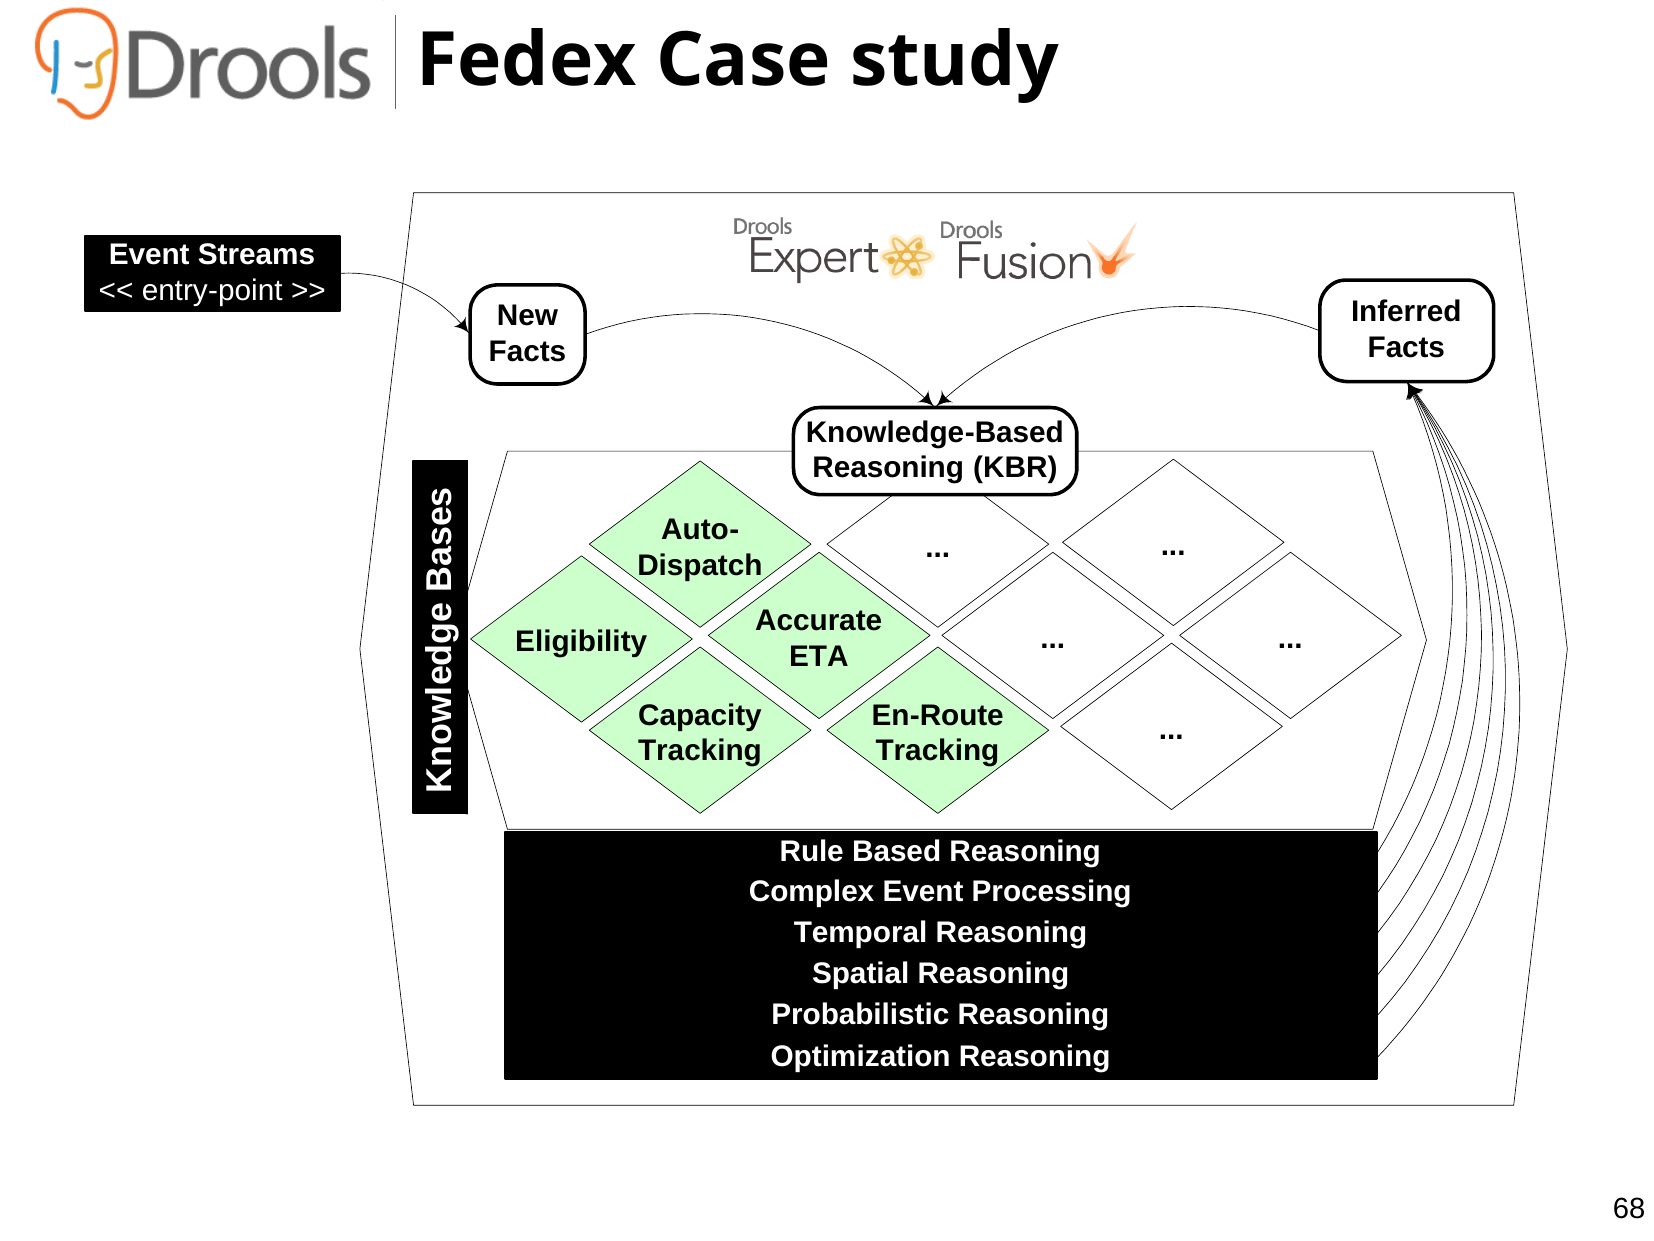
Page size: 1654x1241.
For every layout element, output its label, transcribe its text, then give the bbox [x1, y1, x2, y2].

picture [29, 0, 384, 126]
title Fedex Case study [401, 0, 1654, 113]
chart [80, 188, 1571, 1109]
